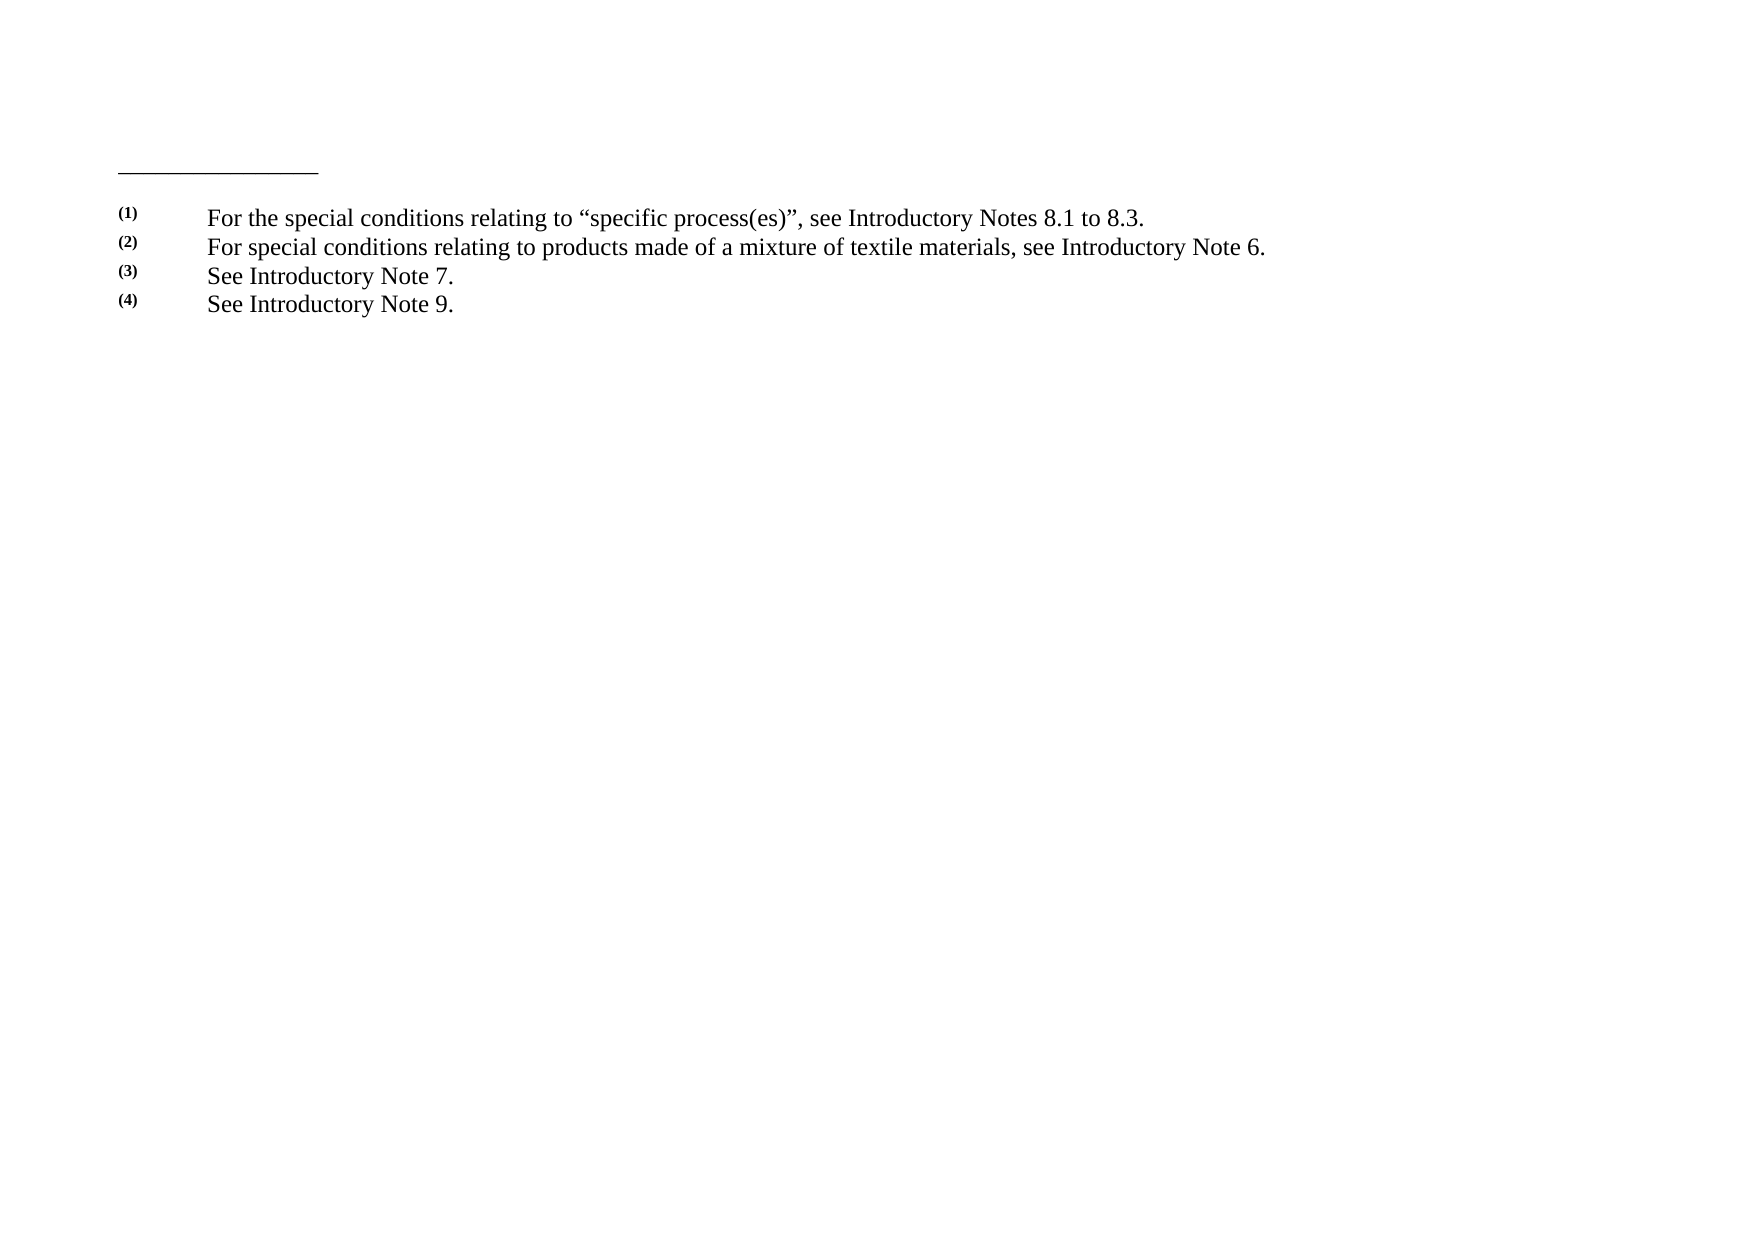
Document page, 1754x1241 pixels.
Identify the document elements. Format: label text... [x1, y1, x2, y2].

text (3) See Introductory Note 7. [118, 261, 1636, 289]
text (1) For the special conditions relating to “specific process(es)”, see Introductory Notes 8.1 to 8.3. [118, 203, 1636, 232]
text (2) For special conditions relating to products made of a mixture of textile materials, see Introductory Note 6. [118, 232, 1636, 261]
text ________________ [118, 148, 1636, 176]
text (4) See Introductory Note 9. [118, 289, 1636, 318]
